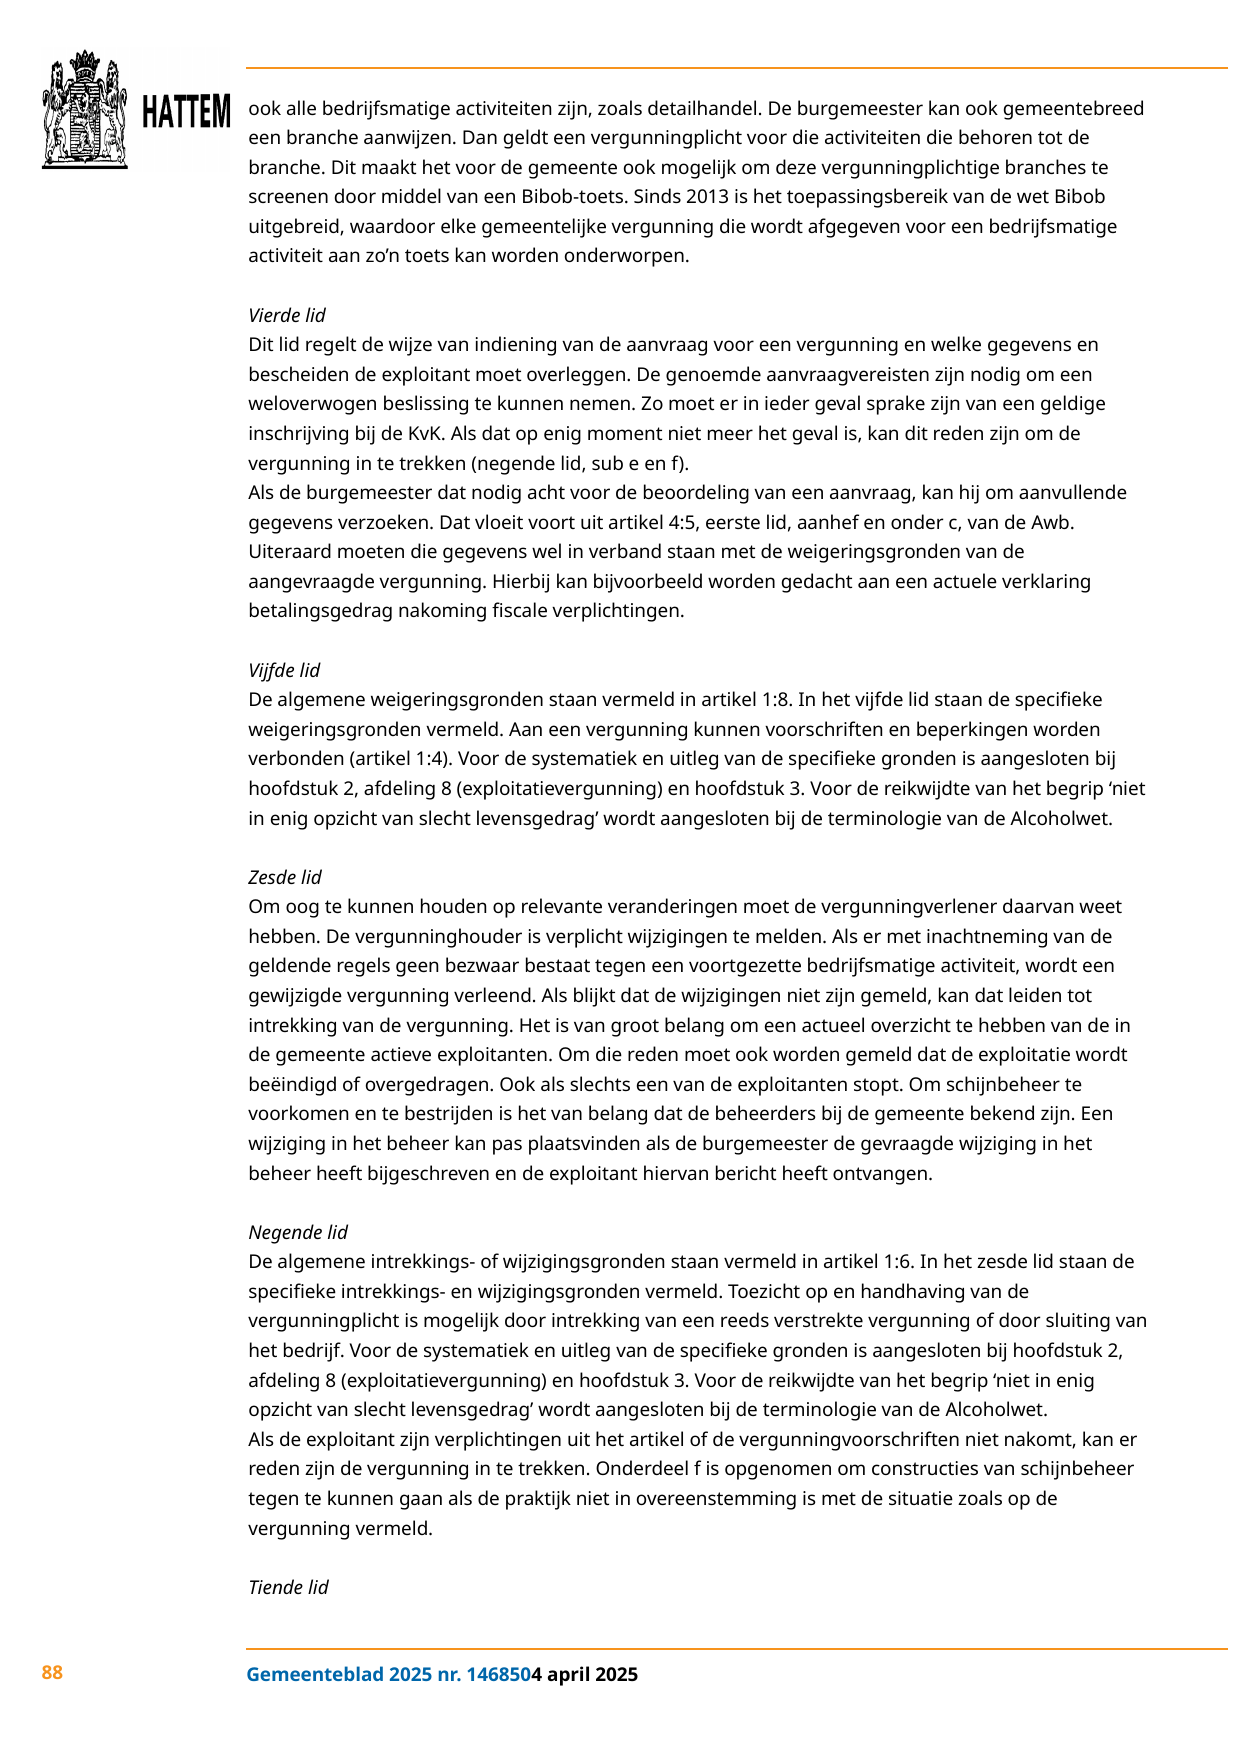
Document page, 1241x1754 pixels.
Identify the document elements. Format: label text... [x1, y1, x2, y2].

text ook alle bedrijfsmatige activiteiten zijn, zoals detailhandel. De burgemeester kan ook gemeentebreed een branche aanwijzen. Dan geldt een vergunningplicht voor die activiteiten die behoren tot de branche. Dit maakt het voor de gemeente ook mogelijk om deze vergunningplichtige branches te screenen door middel van een Bibob-toets. Sinds 2013 is het toepassingsbereik van de wet Bibob uitgebreid, waardoor elke gemeentelijke vergunning die wordt afgegeven voor een bedrijfsmatige activiteit aan zo’n toets kan worden onderworpen. [248, 95, 1152, 268]
picture [41, 47, 231, 172]
text De algemene intrekkings- of wijzigingsgronden staan vermeld in artikel 1:6. In het zesde lid staan de specifieke intrekkings- en wijzigingsgronden vermeld. Toezicht op en handhaving van de vergunningplicht is mogelijk door intrekking van een reeds verstrekte vergunning of door sluiting van het bedrijf. Voor de systematiek en uitleg van de specifieke gronden is aangesloten bij hoofdstuk 2, afdeling 8 (exploitatievergunning) en hoofdstuk 3. Voor de reikwijdte van het begrip ‘niet in enig opzicht van slecht levensgedrag’ wordt aangesloten bij de terminologie van de Alcoholwet. [248, 1248, 1152, 1422]
text Zesde lid [248, 864, 1152, 890]
text Als de exploitant zijn verplichtingen uit het artikel of de vergunningvoorschriften niet nakomt, kan er reden zijn de vergunning in te trekken. Onderdeel f is opgenomen om constructies van schijnbeheer tegen te kunnen gaan als de praktijk niet in overeenstemming is met de situatie zoals op de vergunning vermeld. [248, 1426, 1152, 1541]
text Negende lid [248, 1219, 1152, 1245]
text De algemene weigeringsgronden staan vermeld in artikel 1:8. In het vijfde lid staan de specifieke weigeringsgronden vermeld. Aan een vergunning kunnen voorschriften en beperkingen worden verbonden (artikel 1:4). Voor de systematiek en uitleg van de specifieke gronden is aangesloten bij hoofdstuk 2, afdeling 8 (exploitatievergunning) en hoofdstuk 3. Voor de reikwijdte van het begrip ‘niet in enig opzicht van slecht levensgedrag’ wordt aangesloten bij de terminologie van de Alcoholwet. [248, 686, 1152, 831]
text Als de burgemeester dat nodig acht voor de beoordeling van een aanvraag, kan hij om aanvullende gegevens verzoeken. Dat vloeit voort uit artikel 4:5, eerste lid, aanhef en onder c, van de Awb. Uiteraard moeten die gegevens wel in verband staan met de weigeringsgronden van de aangevraagde vergunning. Hierbij kan bijvoorbeeld worden gedacht aan een actuele verklaring betalingsgedrag nakoming fiscale verplichtingen. [248, 479, 1152, 623]
text Vierde lid [248, 302, 1152, 328]
text Vijfde lid [248, 657, 1152, 683]
text Tiende lid [248, 1574, 1152, 1600]
text Dit lid regelt de wijze van indiening van de aanvraag voor een vergunning en welke gegevens en bescheiden de exploitant moet overleggen. De genoemde aanvraagvereisten zijn nodig om een weloverwogen beslissing te kunnen nemen. Zo moet er in ieder geval sprake zijn van een geldige inschrijving bij de KvK. Als dat op enig moment niet meer het geval is, kan dit reden zijn om de vergunning in te trekken (negende lid, sub e en f). [248, 331, 1152, 476]
text Om oog te kunnen houden op relevante veranderingen moet de vergunningverlener daarvan weet hebben. De vergunninghouder is verplicht wijzigingen te melden. Als er met inachtneming van de geldende regels geen bezwaar bestaat tegen een voortgezette bedrijfsmatige activiteit, wordt een gewijzigde vergunning verleend. Als blijkt dat de wijzigingen niet zijn gemeld, kan dat leiden tot intrekking van de vergunning. Het is van groot belang om een actueel overzicht te hebben van de in de gemeente actieve exploitanten. Om die reden moet ook worden gemeld dat de exploitatie wordt beëindigd of overgedragen. Ook als slechts een van de exploitanten stopt. Om schijnbeheer te voorkomen en te bestrijden is het van belang dat de beheerders bij de gemeente bekend zijn. Een wijziging in het beheer kan pas plaatsvinden als de burgemeester de gevraagde wijziging in het beheer heeft bijgeschreven en de exploitant hiervan bericht heeft ontvangen. [248, 893, 1152, 1186]
